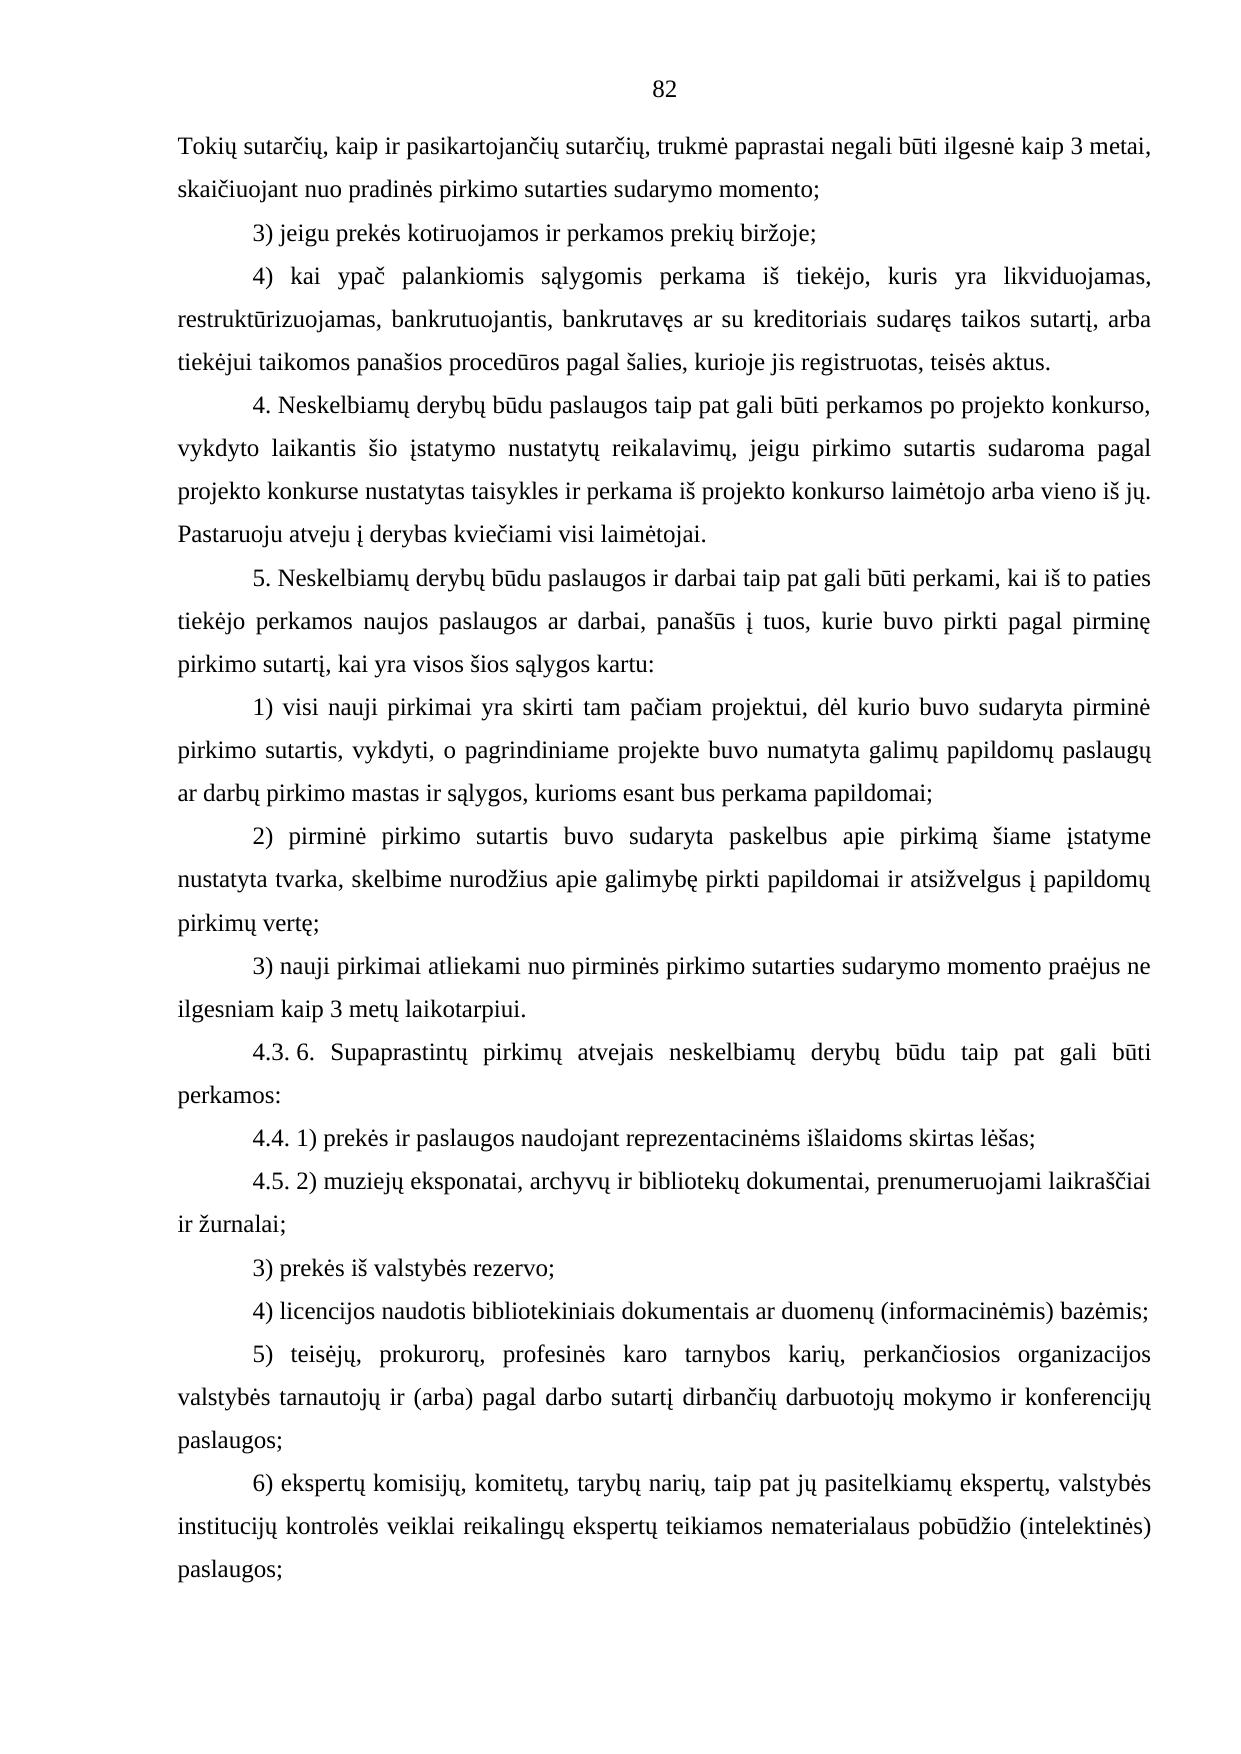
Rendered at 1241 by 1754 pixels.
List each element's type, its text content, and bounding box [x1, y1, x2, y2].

text 5) teisėjų, prokurorų, profesinės karo tarnybos karių, perkančiosios organizacijos valstybės tarnautojų ir (arba) pagal darbo sutartį dirbančių darbuotojų mokymo ir konferencijų paslaugos; [177, 1339, 1152, 1454]
text 5. Neskelbiamų derybų būdu paslaugos ir darbai taip pat gali būti perkami, kai iš to paties tiekėjo perkamos naujos paslaugos ar darbai, panašūs į tuos, kurie buvo pirkti pagal pirminę pirkimo sutartį, kai yra visos šios sąlygos kartu: [177, 563, 1152, 678]
text 6) ekspertų komisijų, komitetų, tarybų narių, taip pat jų pasitelkiamų ekspertų, valstybės institucijų kontrolės veiklai reikalingų ekspertų teikiamos nematerialaus pobūdžio (intelektinės) paslaugos; [177, 1468, 1152, 1583]
text 4) kai ypač palankiomis sąlygomis perkama iš tiekėjo, kuris yra likviduojamas, restruktūrizuojamas, bankrutuojantis, bankrutavęs ar su kreditoriais sudaręs taikos sutartį, arba tiekėjui taikomos panašios procedūros pagal šalies, kurioje jis registruotas, teisės aktus. [177, 261, 1152, 376]
subtitle 6. Supaprastintų pirkimų atvejais neskelbiamų derybų būdu taip pat gali būti perkamos: [177, 1037, 1152, 1109]
subtitle 1) prekės ir paslaugos naudojant reprezentacinėms išlaidoms skirtas lėšas; [177, 1123, 1152, 1152]
subtitle 2) muziejų eksponatai, archyvų ir bibliotekų dokumentai, prenumeruojami laikraščiai ir žurnalai; [177, 1166, 1152, 1238]
text 4) licencijos naudotis bibliotekiniais dokumentais ar duomenų (informacinėmis) bazėmis; [177, 1296, 1152, 1324]
text 3) prekės iš valstybės rezervo; [177, 1253, 1152, 1281]
text 2) pirminė pirkimo sutartis buvo sudaryta paskelbus apie pirkimą šiame įstatyme nustatyta tvarka, skelbime nurodžius apie galimybę pirkti papildomai ir atsižvelgus į papildomų pirkimų vertę; [177, 821, 1152, 936]
text 3) jeigu prekės kotiruojamos ir perkamos prekių biržoje; [177, 218, 1152, 246]
text Tokių sutarčių, kaip ir pasikartojančių sutarčių, trukmė paprastai negali būti ilgesnė kaip 3 metai, skaičiuojant nuo pradinės pirkimo sutarties sudarymo momento; [177, 131, 1152, 203]
text 4. Neskelbiamų derybų būdu paslaugos taip pat gali būti perkamos po projekto konkurso, vykdyto laikantis šio įstatymo nustatytų reikalavimų, jeigu pirkimo sutartis sudaroma pagal projekto konkurse nustatytas taisykles ir perkama iš projekto konkurso laimėtojo arba vieno iš jų. Pastaruoju atveju į derybas kviečiami visi laimėtojai. [177, 390, 1152, 548]
text 1) visi nauji pirkimai yra skirti tam pačiam projektui, dėl kurio buvo sudaryta pirminė pirkimo sutartis, vykdyti, o pagrindiniame projekte buvo numatyta galimų papildomų paslaugų ar darbų pirkimo mastas ir sąlygos, kurioms esant bus perkama papildomai; [177, 692, 1152, 807]
text 3) nauji pirkimai atliekami nuo pirminės pirkimo sutarties sudarymo momento praėjus ne ilgesniam kaip 3 metų laikotarpiui. [177, 951, 1152, 1023]
